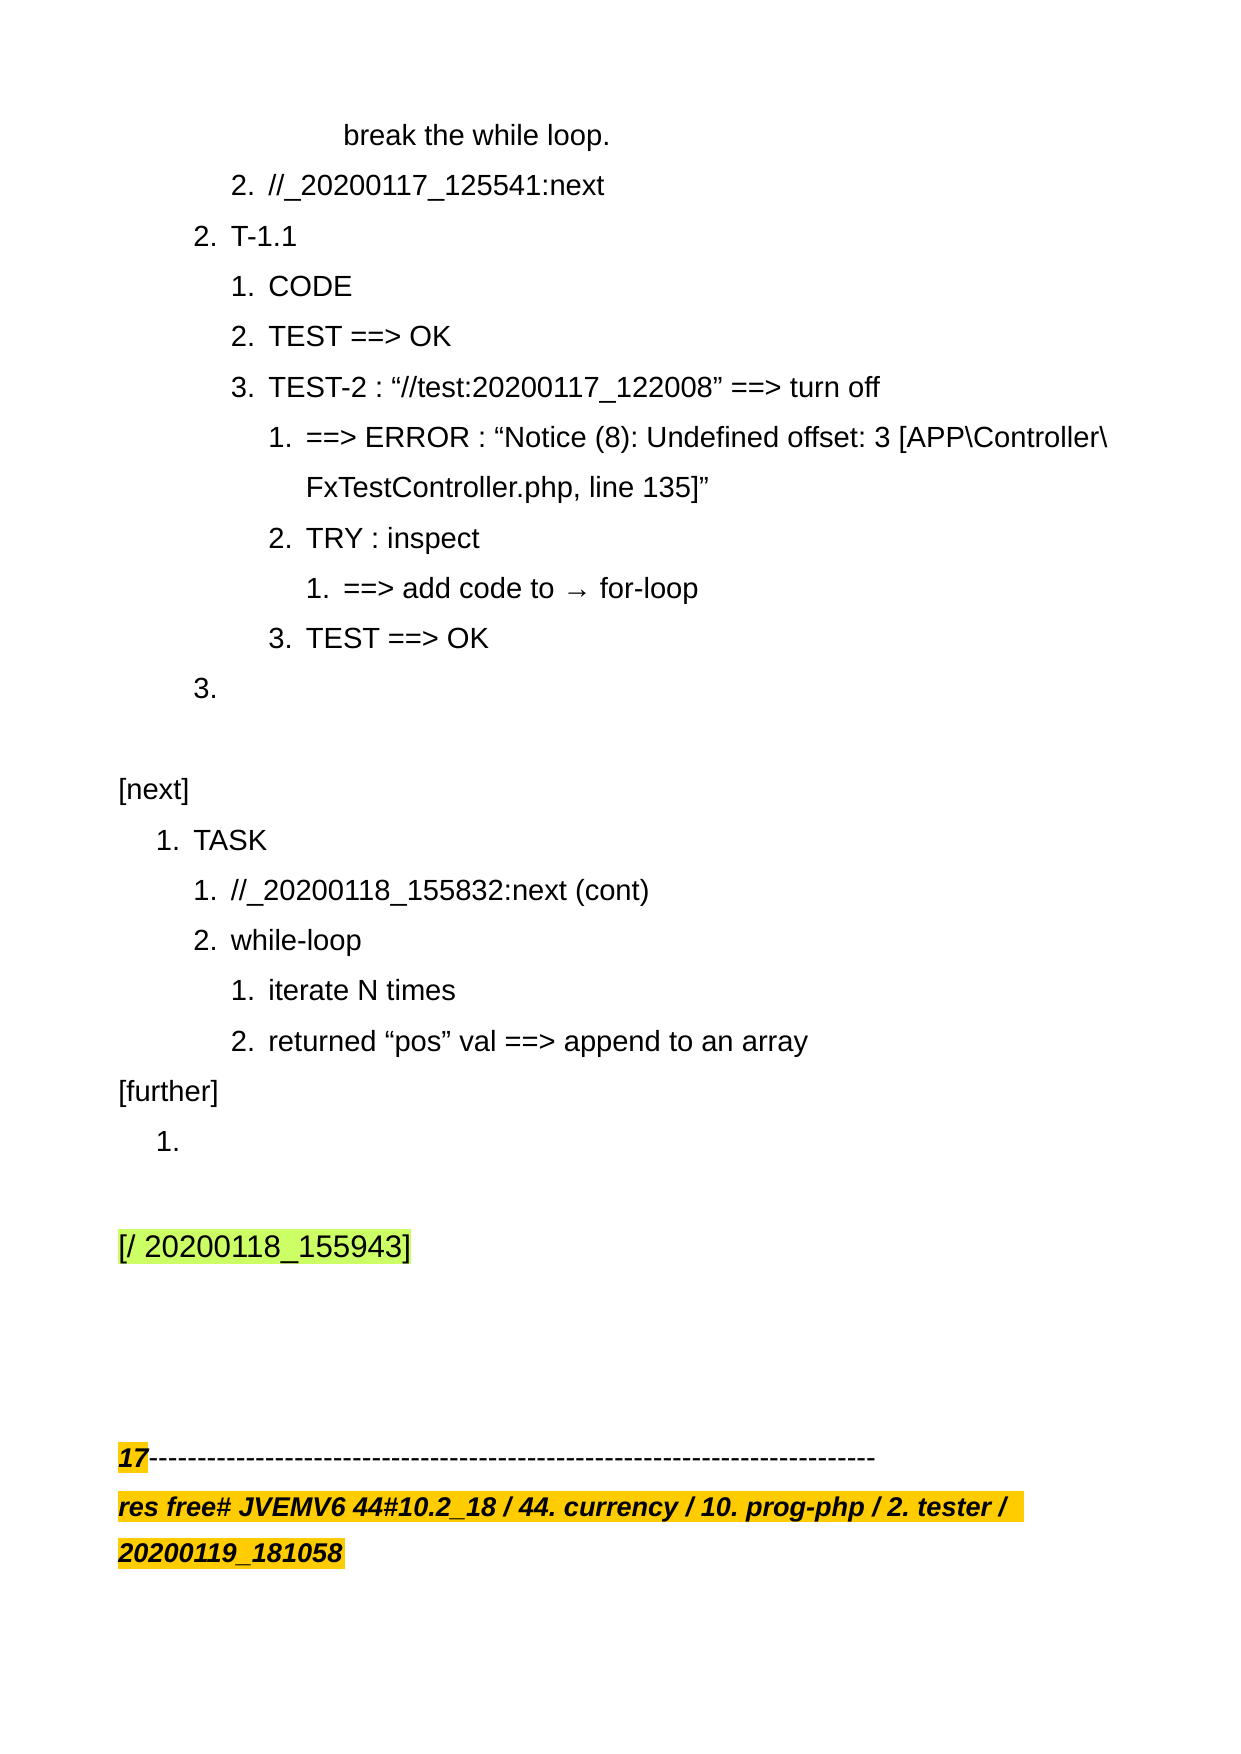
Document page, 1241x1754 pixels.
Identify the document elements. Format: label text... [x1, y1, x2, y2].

list iterate N times [231, 973, 1122, 1007]
text 17--------------------------------------------------------------------------- [118, 1440, 1122, 1474]
list TEST-2 : “//test:20200117_122008” ==> turn off [231, 370, 1122, 403]
list while-loop [193, 923, 1122, 957]
list T-1.1 [193, 219, 1122, 252]
list ==> ERROR : “Notice (8): Undefined offset: 3 [APP\Controller\FxTestController.php, line 135]” [268, 420, 1122, 504]
list CODE [231, 269, 1122, 303]
list //_20200117_125541:next [231, 168, 1122, 202]
text res free# JVEMV6 44#10.2_18 / 44. currency / 10. prog-php / 2. tester / 20200119_181058 [118, 1491, 1122, 1569]
list TASK [156, 822, 1122, 856]
list returned “pos” val ==> append to an array [231, 1024, 1122, 1057]
text [next] [118, 772, 1122, 806]
list break the while loop. [306, 118, 1122, 152]
list TEST ==> OK [231, 319, 1122, 353]
text [further] [118, 1074, 1122, 1108]
text [/ 20200118_155943] [118, 1175, 1122, 1264]
list TEST ==> OK [268, 621, 1122, 655]
list TRY : inspect [268, 521, 1122, 554]
list //_20200118_155832:next (cont) [193, 873, 1122, 906]
list ==> add code to → for-loop [306, 571, 1122, 604]
